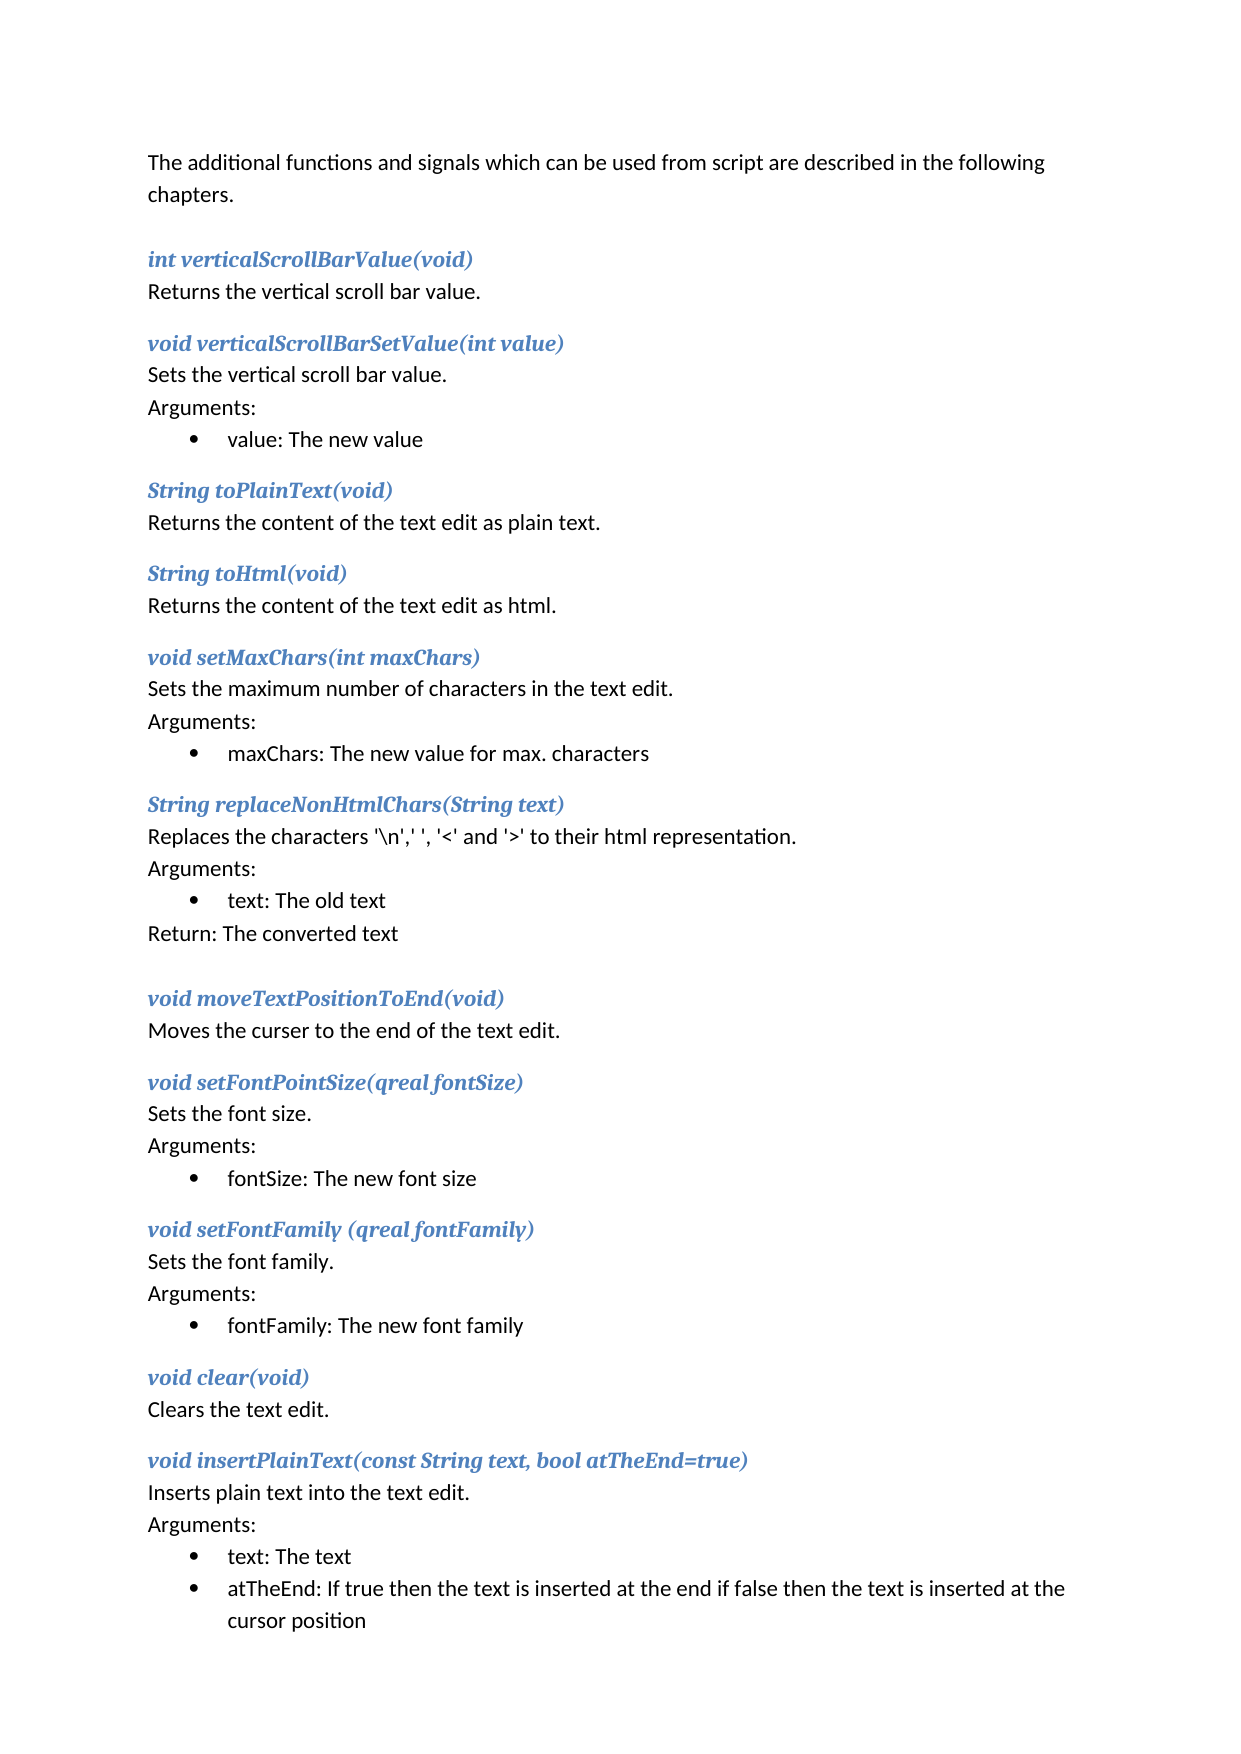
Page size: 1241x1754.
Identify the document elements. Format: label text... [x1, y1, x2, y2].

subtitle String replaceNonHtmlChars(String text) [148, 792, 1093, 818]
text Sets the vertical scroll bar value. [148, 361, 1093, 388]
text Replaces the characters '\n',' ', '<' and '>' to their html representation. [148, 822, 1093, 850]
subtitle void moveTextPositionToEnd(void) [148, 986, 1093, 1012]
text Arguments: [148, 1132, 1093, 1160]
list fontSize: The new font size [190, 1164, 1093, 1192]
subtitle int verticalScrollBarValue(void) [148, 247, 1093, 273]
subtitle void setFontPointSize(qreal fontSize) [148, 1069, 1093, 1096]
text Clears the text edit. [148, 1395, 1093, 1423]
text Arguments: [148, 1510, 1093, 1538]
text Moves the curser to the end of the text edit. [148, 1016, 1093, 1044]
list text: The text [190, 1542, 1093, 1570]
text Return: The converted text [148, 919, 1093, 947]
text Arguments: [148, 854, 1093, 882]
subtitle void verticalScrollBarSetValue(int value) [148, 330, 1093, 357]
text The additional functions and signals which can be used from script are described in the following chapters. [148, 148, 1093, 208]
text Sets the maximum number of characters in the text edit. [148, 674, 1093, 703]
text Arguments: [148, 393, 1093, 421]
text Sets the font family. [148, 1247, 1093, 1275]
list fontFamily: The new font family [190, 1311, 1093, 1339]
list atTheEnd: If true then the text is inserted at the end if false then the text is inserted at the cursor position [190, 1574, 1093, 1635]
subtitle String toHtml(void) [148, 561, 1093, 587]
text Returns the vertical scroll bar value. [148, 277, 1093, 305]
text Returns the content of the text edit as html. [148, 591, 1093, 619]
text Sets the font size. [148, 1099, 1093, 1127]
list text: The old text [190, 887, 1093, 914]
subtitle String toPlainText(void) [148, 478, 1093, 504]
text Returns the content of the text edit as plain text. [148, 508, 1093, 536]
text Arguments: [148, 707, 1093, 735]
list maxChars: The new value for max. characters [190, 739, 1093, 767]
subtitle void setMaxChars(int maxChars) [148, 644, 1093, 671]
subtitle void insertPlainText(const String text, bool atTheEnd=true) [148, 1448, 1093, 1474]
subtitle void clear(void) [148, 1364, 1093, 1391]
subtitle void setFontFamily (qreal fontFamily) [148, 1217, 1093, 1243]
text Arguments: [148, 1279, 1093, 1307]
list value: The new value [190, 425, 1093, 453]
text Inserts plain text into the text edit. [148, 1478, 1093, 1506]
